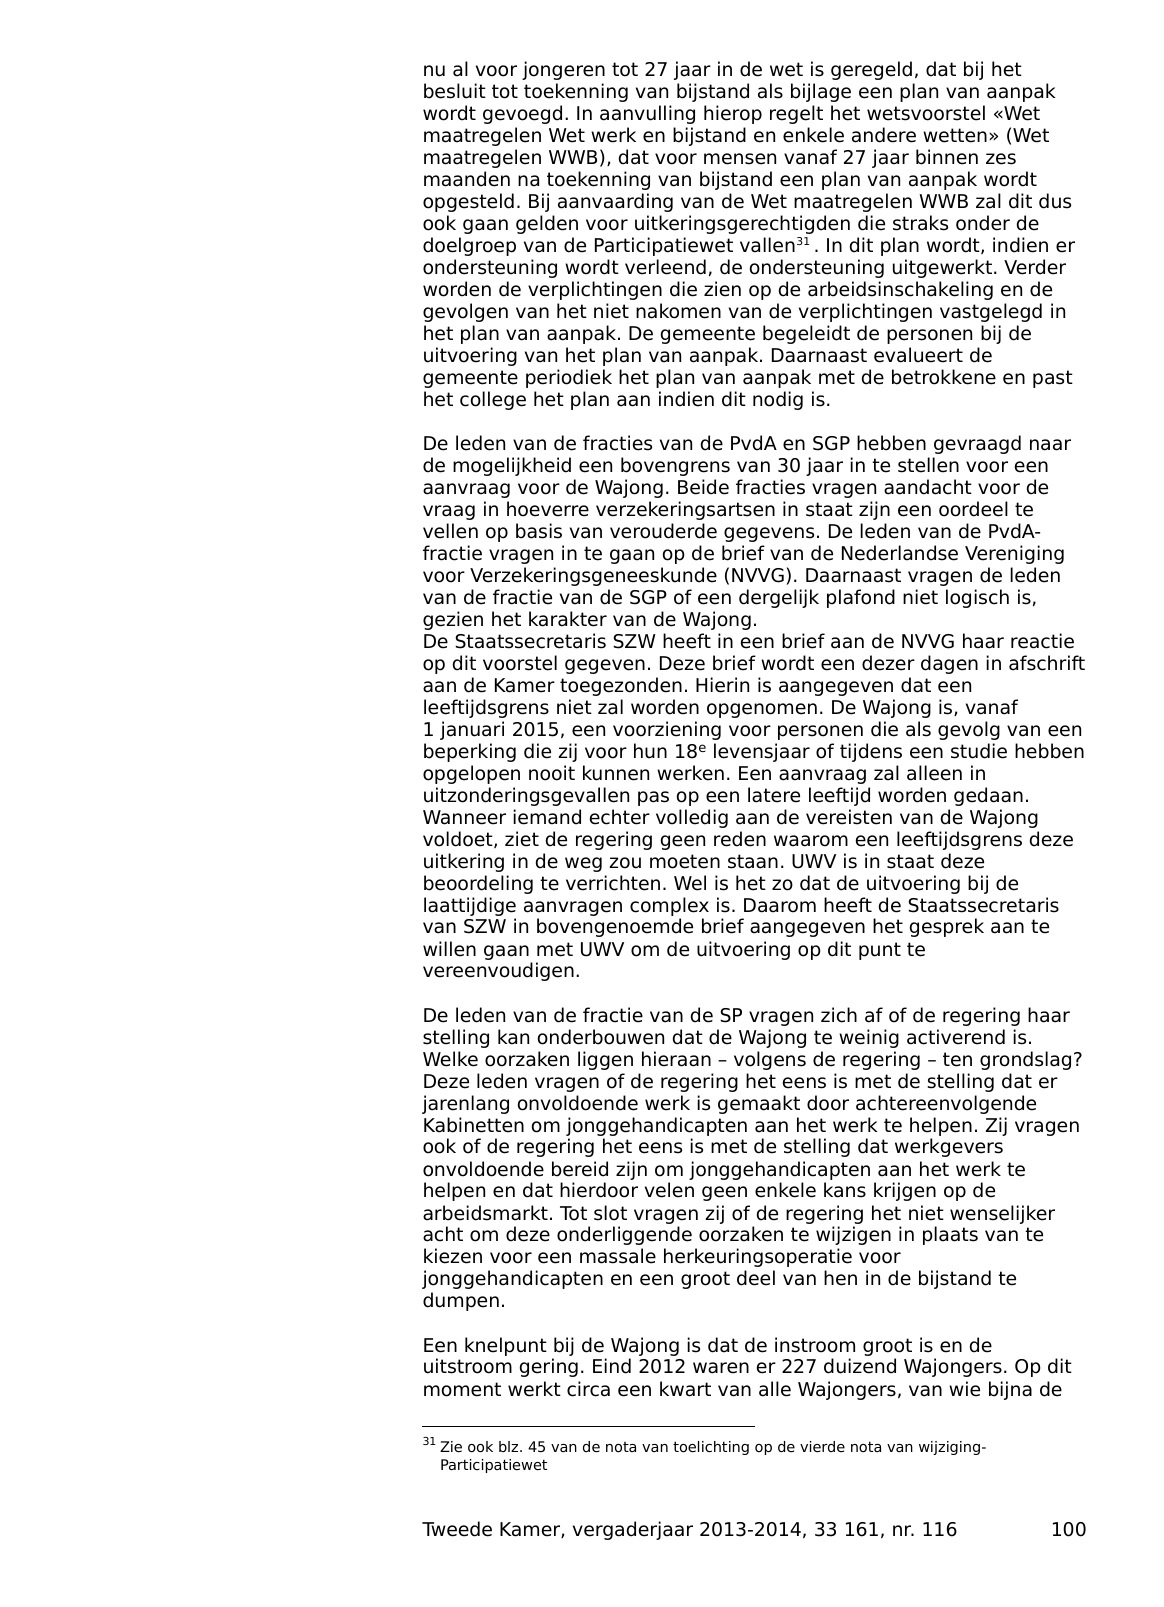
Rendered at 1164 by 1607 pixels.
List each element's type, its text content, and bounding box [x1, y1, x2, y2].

text nu al voor jongeren tot 27 jaar in de wet is geregeld, dat bij het besluit tot toekenning van bijstand als bijlage een plan van aanpak wordt gevoegd. In aanvulling hierop regelt het wetsvoorstel «Wet maatregelen Wet werk en bijstand en enkele andere wetten» (Wet maatregelen WWB), dat voor mensen vanaf 27 jaar binnen zes maanden na toekenning van bijstand een plan van aanpak wordt opgesteld. Bij aanvaarding van de Wet maatregelen WWB zal dit dus ook gaan gelden voor uitkeringsgerechtigden die straks onder de doelgroep van de Participatiewet vallen. In dit plan wordt, indien er ondersteuning wordt verleend, de ondersteuning uitgewerkt. Verder worden de verplichtingen die zien op de arbeidsinschakeling en de gevolgen van het niet nakomen van de verplichtingen vastgelegd in het plan van aanpak. De gemeente begeleidt de personen bij de uitvoering van het plan van aanpak. Daarnaast evalueert de gemeente periodiek het plan van aanpak met de betrokkene en past het college het plan aan indien dit nodig is. [422, 59, 1087, 411]
text De leden van de fracties van de PvdA en SGP hebben gevraagd naar de mogelijkheid een bovengrens van 30 jaar in te stellen voor een aanvraag voor de Wajong. Beide fracties vragen aandacht voor de vraag in hoeverre verzekeringsartsen in staat zijn een oordeel te vellen op basis van verouderde gegevens. De leden van de PvdA-fractie vragen in te gaan op de brief van de Nederlandse Vereniging voor Verzekeringsgeneeskunde (NVVG). Daarnaast vragen de leden van de fractie van de SGP of een dergelijk plafond niet logisch is, gezien het karakter van de Wajong. [422, 433, 1087, 631]
text Zie ook blz. 45 van de nota van toelichting op de vierde nota van wijziging-Participatiewet [422, 1435, 1087, 1474]
text De Staatssecretaris SZW heeft in een brief aan de NVVG haar reactie op dit voorstel gegeven. Deze brief wordt een dezer dagen in afschrift aan de Kamer toegezonden. Hierin is aangegeven dat een leeftijdsgrens niet zal worden opgenomen. De Wajong is, vanaf 1 januari 2015, een voorziening voor personen die als gevolg van een beperking die zij voor hun 18e levensjaar of tijdens een studie hebben opgelopen nooit kunnen werken. Een aanvraag zal alleen in uitzonderingsgevallen pas op een latere leeftijd worden gedaan. Wanneer iemand echter volledig aan de vereisten van de Wajong voldoet, ziet de regering geen reden waarom een leeftijdsgrens deze uitkering in de weg zou moeten staan. UWV is in staat deze beoordeling te verrichten. Wel is het zo dat de uitvoering bij de laattijdige aanvragen complex is. Daarom heeft de Staatssecretaris van SZW in bovengenoemde brief aangegeven het gesprek aan te willen gaan met UWV om de uitvoering op dit punt te vereenvoudigen. [422, 631, 1087, 982]
text Een knelpunt bij de Wajong is dat de instroom groot is en de uitstroom gering. Eind 2012 waren er 227 duizend Wajongers. Op dit moment werkt circa een kwart van alle Wajongers, van wie bijna de [422, 1334, 1087, 1400]
text De leden van de fractie van de SP vragen zich af of de regering haar stelling kan onderbouwen dat de Wajong te weinig activerend is. Welke oorzaken liggen hieraan – volgens de regering – ten grondslag? Deze leden vragen of de regering het eens is met de stelling dat er jarenlang onvoldoende werk is gemaakt door achtereenvolgende Kabinetten om jonggehandicapten aan het werk te helpen. Zij vragen ook of de regering het eens is met de stelling dat werkgevers onvoldoende bereid zijn om jonggehandicapten aan het werk te helpen en dat hierdoor velen geen enkele kans krijgen op de arbeidsmarkt. Tot slot vragen zij of de regering het niet wenselijker acht om deze onderliggende oorzaken te wijzigen in plaats van te kiezen voor een massale herkeuringsoperatie voor jonggehandicapten en een groot deel van hen in de bijstand te dumpen. [422, 1004, 1087, 1312]
